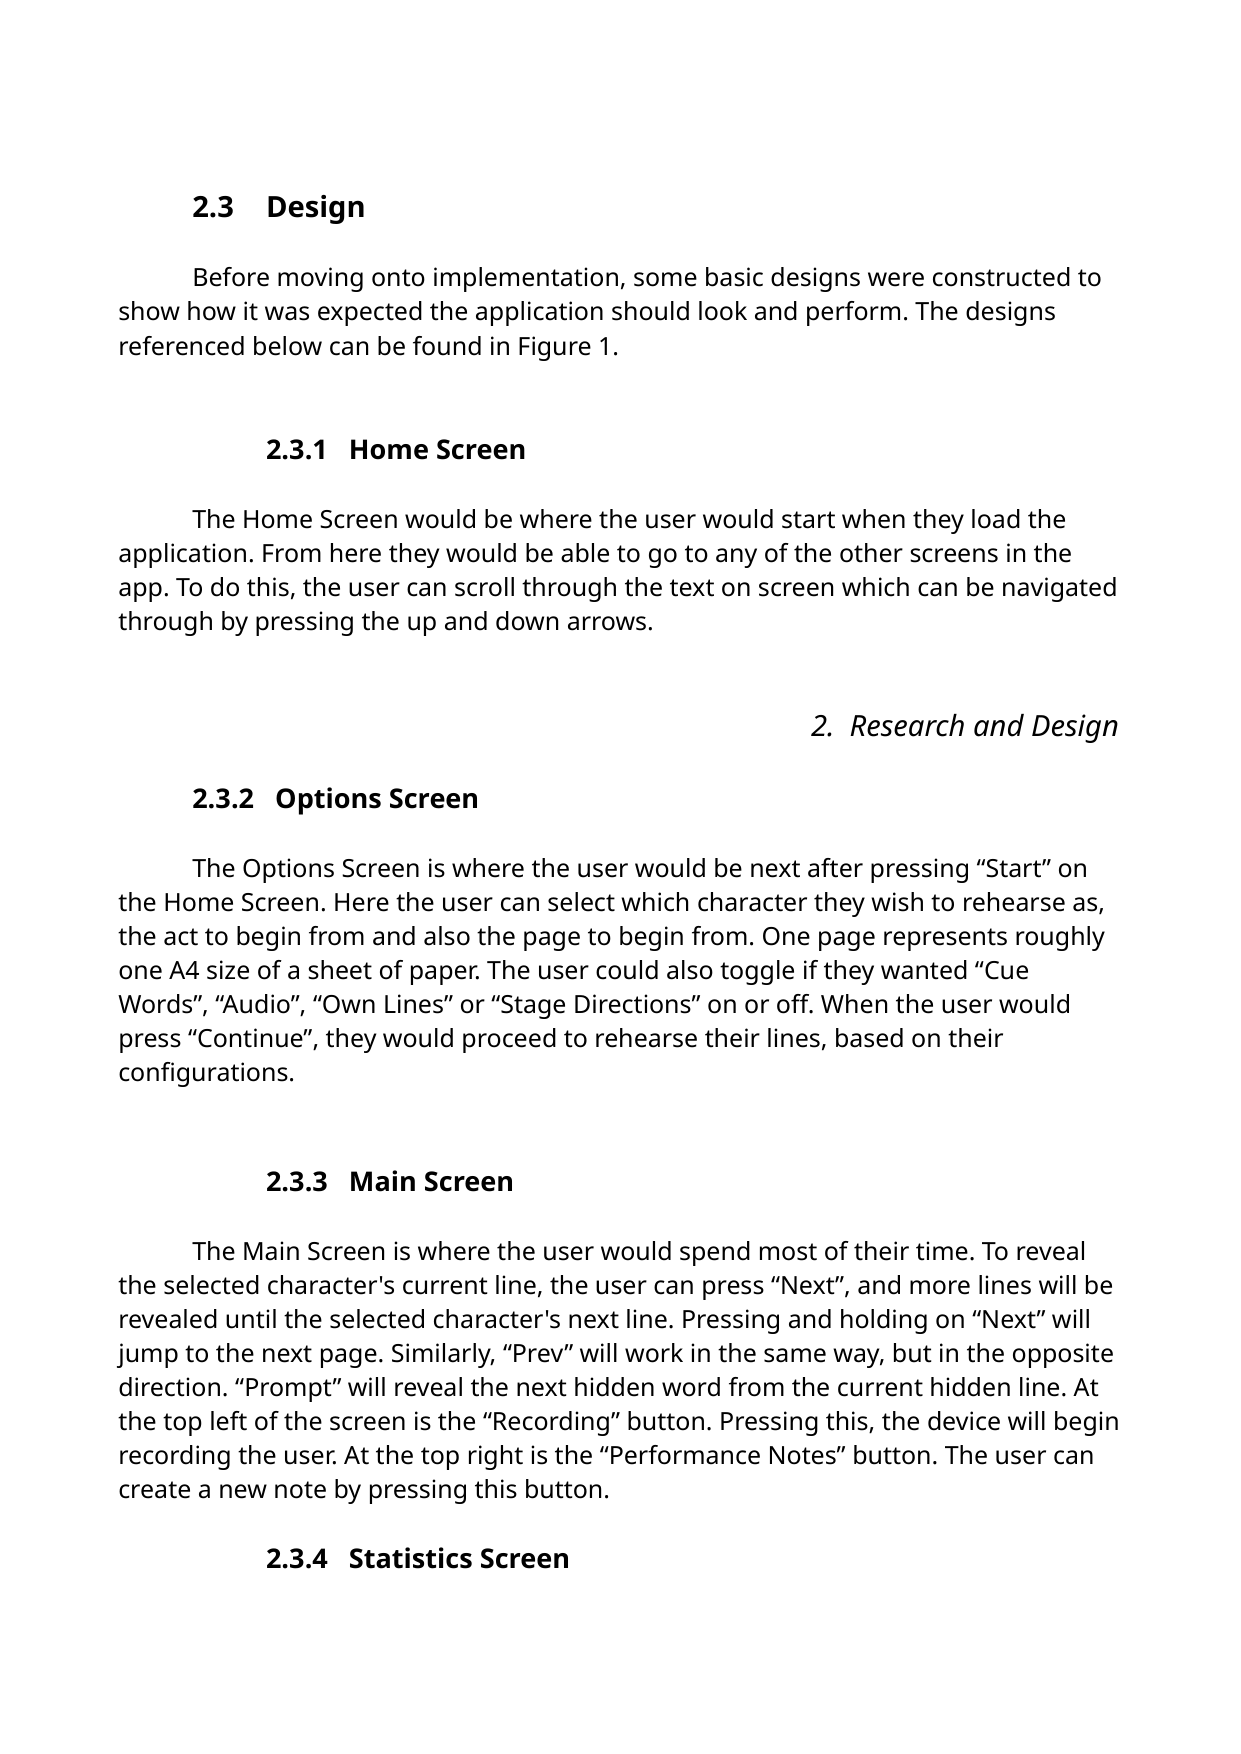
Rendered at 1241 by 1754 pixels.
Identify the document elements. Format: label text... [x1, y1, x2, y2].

text 2.3 Design [118, 186, 1122, 226]
text The Home Screen would be where the user would start when they load the application. From here they would be able to go to any of the other screens in the app. To do this, the user can scroll through the text on screen which can be navigated through by pressing the up and down arrows. [118, 501, 1122, 637]
text 2. Research and Design [118, 706, 1122, 745]
text The Main Screen is where the user would spend most of their time. To reveal the selected character's current line, the user can press “Next”, and more lines will be revealed until the selected character's next line. Pressing and holding on “Next” will jump to the next page. Similarly, “Prev” will work in the same way, but in the opposite direction. “Prompt” will reveal the next hidden word from the current hidden line. At the top left of the screen is the “Recording” button. Pressing this, the device will begin recording the user. At the top right is the “Performance Notes” button. The user can create a new note by pressing this button. [118, 1233, 1122, 1506]
text 2.3.1 Home Screen [118, 430, 1122, 467]
text The Options Screen is where the user would be next after pressing “Start” on the Home Screen. Here the user can select which character they wish to rehearse as, the act to begin from and also the page to begin from. One page represents roughly one A4 size of a sheet of paper. The user could also toggle if they wanted “Cue Words”, “Audio”, “Own Lines” or “Stage Directions” on or off. When the user would press “Continue”, they would proceed to rehearse their lines, based on their configurations. [118, 850, 1122, 1089]
text 2.3.3 Main Screen [118, 1162, 1122, 1199]
text 2.3.4 Statistics Screen [118, 1540, 1122, 1577]
text 2.3.2 Options Screen [118, 779, 1122, 816]
text Before moving onto implementation, some basic designs were constructed to show how it was expected the application should look and perform. The designs referenced below can be found in Figure 1. [118, 260, 1122, 362]
